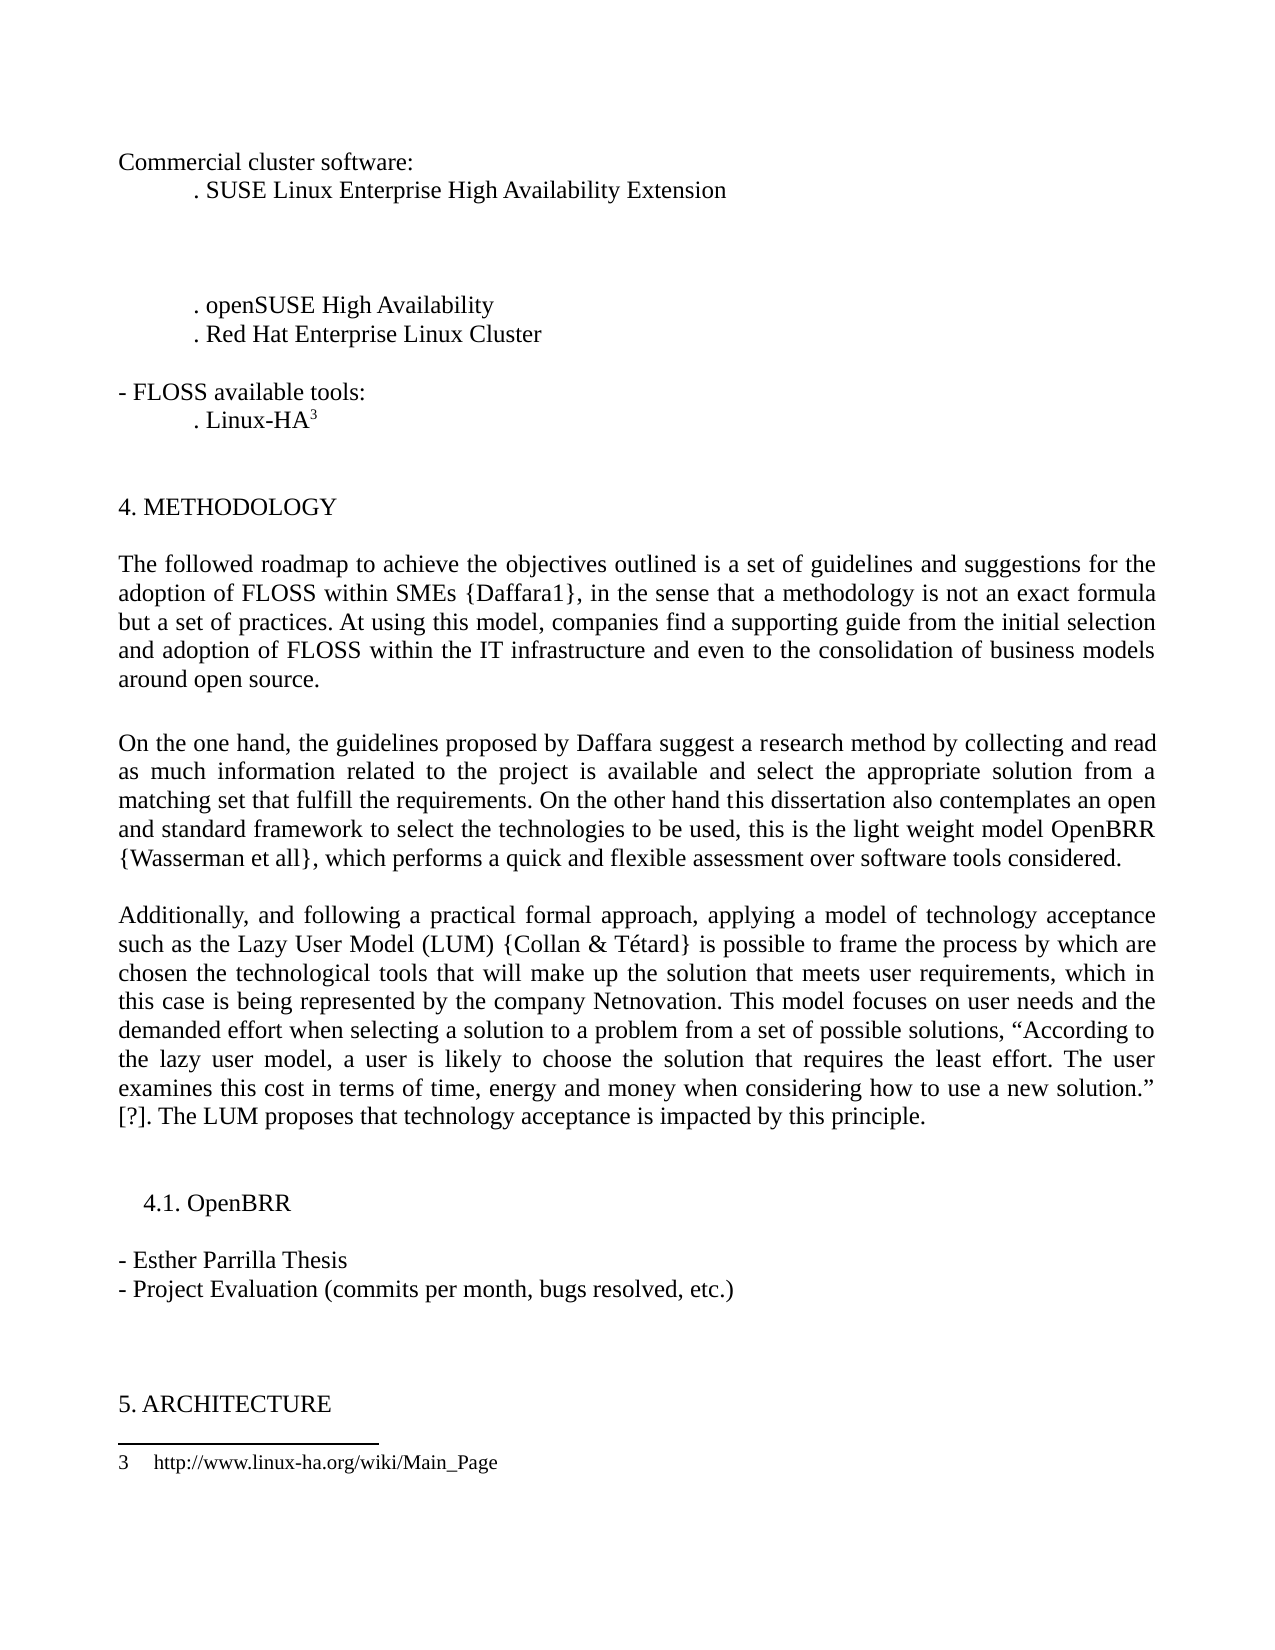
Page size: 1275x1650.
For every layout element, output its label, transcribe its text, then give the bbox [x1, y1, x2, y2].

text - FLOSS available tools: [118, 377, 1157, 406]
text . openSUSE High Availability [118, 291, 1157, 319]
text . Linux-HA [118, 406, 1157, 434]
text Additionally, and following a practical formal approach, applying a model of technology acceptance such as the Lazy User Model (LUM) {Collan & Tétard} is possible to frame the process by which are chosen the technological tools that will make up the solution that meets user requirements, which in this case is being represented by the company Netnovation. This model focuses on user needs and the demanded effort when selecting a solution to a problem from a set of possible solutions, “According to the lazy user model, a user is likely to choose the solution that requires the least effort. The user examines this cost in terms of time, energy and money when considering how to use a new solution.” [?]. The LUM proposes that technology acceptance is impacted by this principle. [118, 900, 1157, 1130]
text 5. ARCHITECTURE [118, 1389, 1157, 1418]
text . SUSE Linux Enterprise High Availability Extension [118, 176, 1157, 204]
text 4. METHODOLOGY [118, 492, 1157, 521]
text - Esther Parrilla Thesis [118, 1245, 1157, 1274]
text http://www.linux-ha.org/wiki/Main_Page [118, 1449, 1157, 1474]
text 4.1. OpenBRR [118, 1188, 1157, 1216]
text . Red Hat Enterprise Linux Cluster [118, 319, 1157, 348]
text On the one hand, the guidelines proposed by Daffara suggest a research method by collecting and read as much information related to the project is available and select the appropriate solution from a matching set that fulfill the requirements. On the other hand this dissertation also contemplates an open and standard framework to select the technologies to be used, this is the light weight model OpenBRR {Wasserman et all}, which performs a quick and flexible assessment over software tools considered. [118, 728, 1157, 871]
text - Project Evaluation (commits per month, bugs resolved, etc.) [118, 1274, 1157, 1303]
text Commercial cluster software: [118, 147, 1157, 176]
text The followed roadmap to achieve the objectives outlined is a set of guidelines and suggestions for the adoption of FLOSS within SMEs {Daffara1}, in the sense that a methodology is not an exact formula but a set of practices. At using this model, companies find a supporting guide from the initial selection and adoption of FLOSS within the IT infrastructure and even to the consolidation of business models around open source. [118, 549, 1157, 693]
